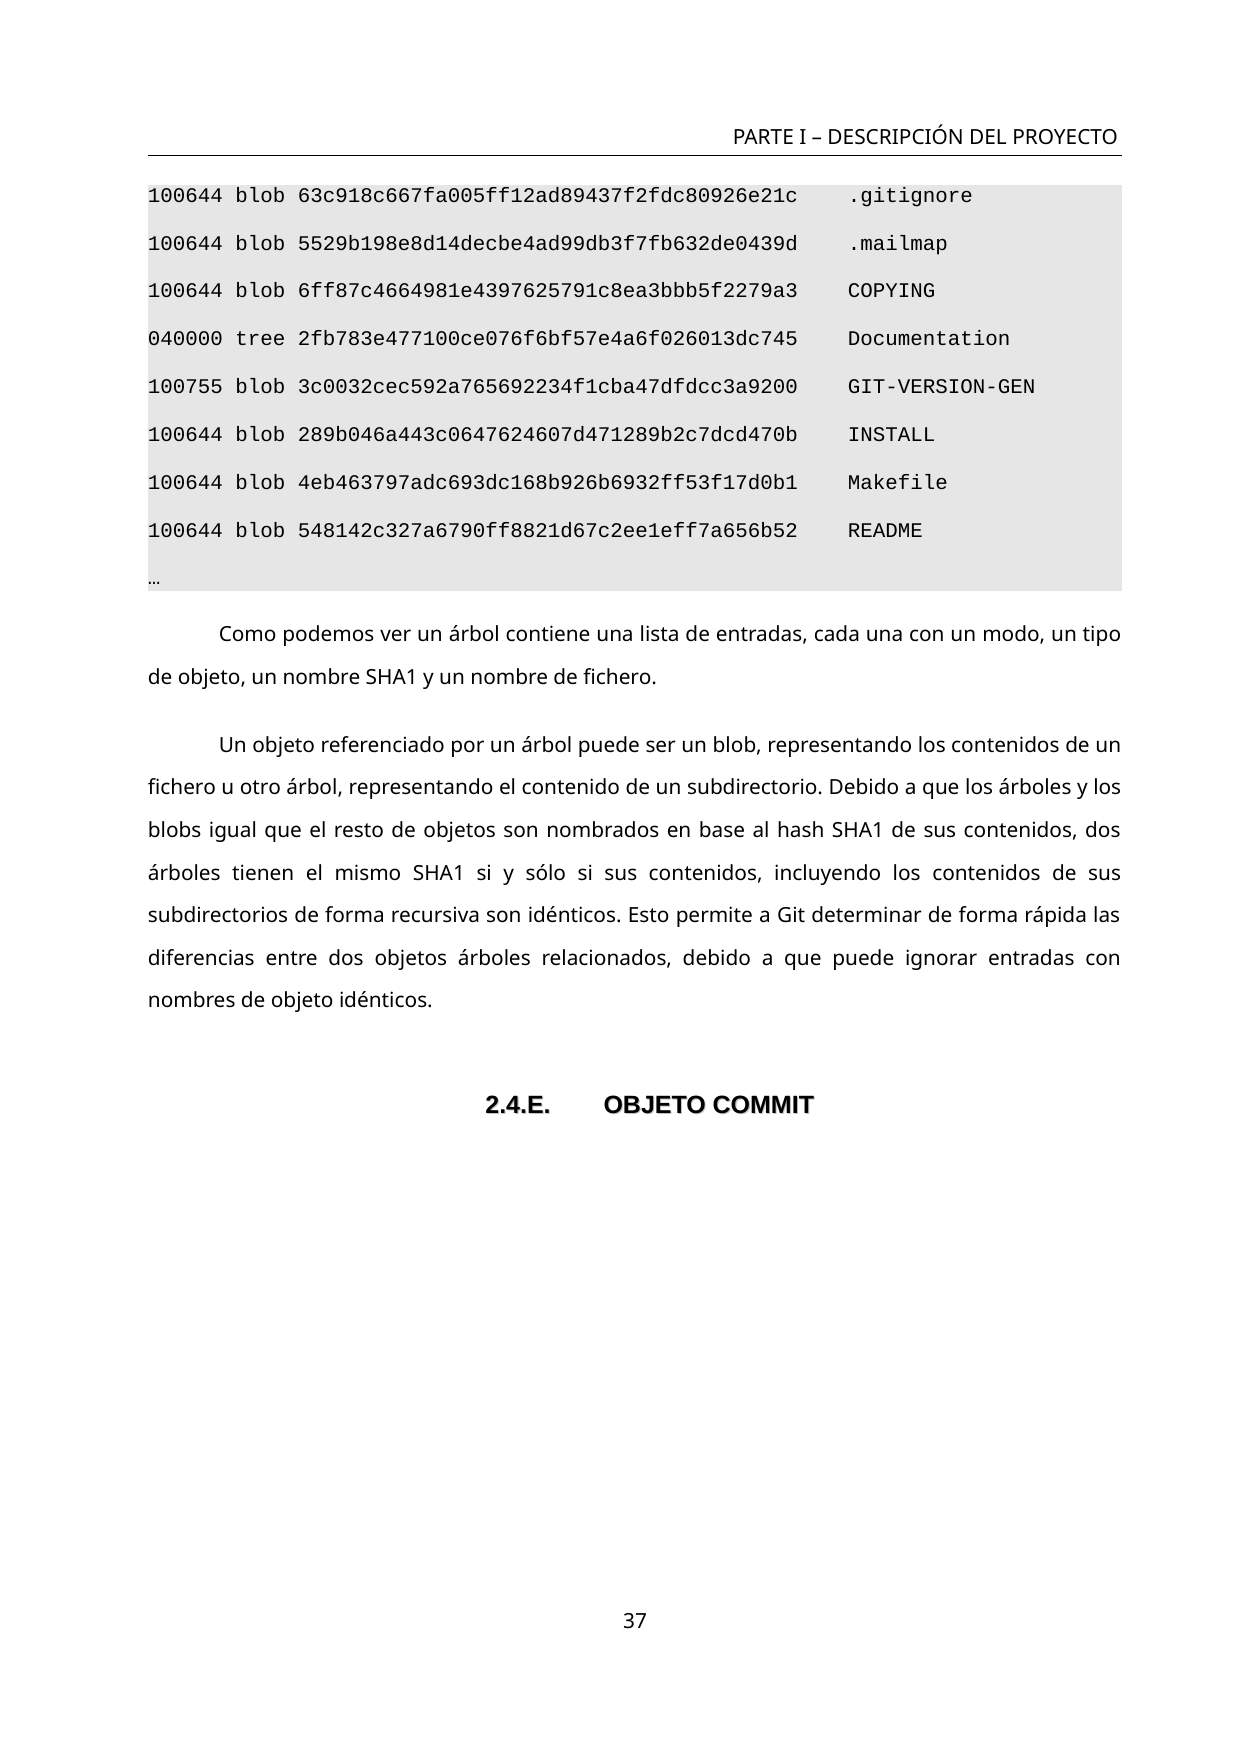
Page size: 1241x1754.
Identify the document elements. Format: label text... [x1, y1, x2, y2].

text Como podemos ver un árbol contiene una lista de entradas, cada una con un modo, un tipo de objeto, un nombre SHA1 y un nombre de fichero. [148, 619, 1122, 691]
text 100644 blob 5529b198e8d14decbe4ad99db3f7fb632de0439d .mailmap [148, 233, 1122, 256]
text Un objeto referenciado por un árbol puede ser un blob, representando los contenidos de un fichero u otro árbol, representando el contenido de un subdirectorio. Debido a que los árboles y los blobs igual que el resto de objetos son nombrados en base al hash SHA1 de sus contenidos, dos árboles tienen el mismo SHA1 si y sólo si sus contenidos, incluyendo los contenidos de sus subdirectorios de forma recursiva son idénticos. Esto permite a Git determinar de forma rápida las diferencias entre dos objetos árboles relacionados, debido a que puede ignorar entradas con nombres de objeto idénticos. [148, 730, 1122, 1014]
text 100644 blob 63c918c667fa005ff12ad89437f2fdc80926e21c .gitignore [148, 185, 1122, 208]
text 100644 blob 4eb463797adc693dc168b926b6932ff53f17d0b1 Makefile [148, 472, 1122, 495]
text 100644 blob 289b046a443c0647624607d471289b2c7dcd470b INSTALL [148, 424, 1122, 448]
text 040000 tree 2fb783e477100ce076f6bf57e4a6f026013dc745 Documentation [148, 328, 1122, 352]
text 100644 blob 548142c327a6790ff8821d67c2ee1eff7a656b52 README [148, 519, 1122, 543]
text 100755 blob 3c0032cec592a765692234f1cba47dfdcc3a9200 GIT-VERSION-GEN [148, 376, 1122, 400]
subtitle Objeto commit [177, 1090, 1122, 1119]
text … [148, 567, 1122, 591]
text 100644 blob 6ff87c4664981e4397625791c8ea3bbb5f2279a3 COPYING [148, 281, 1122, 304]
